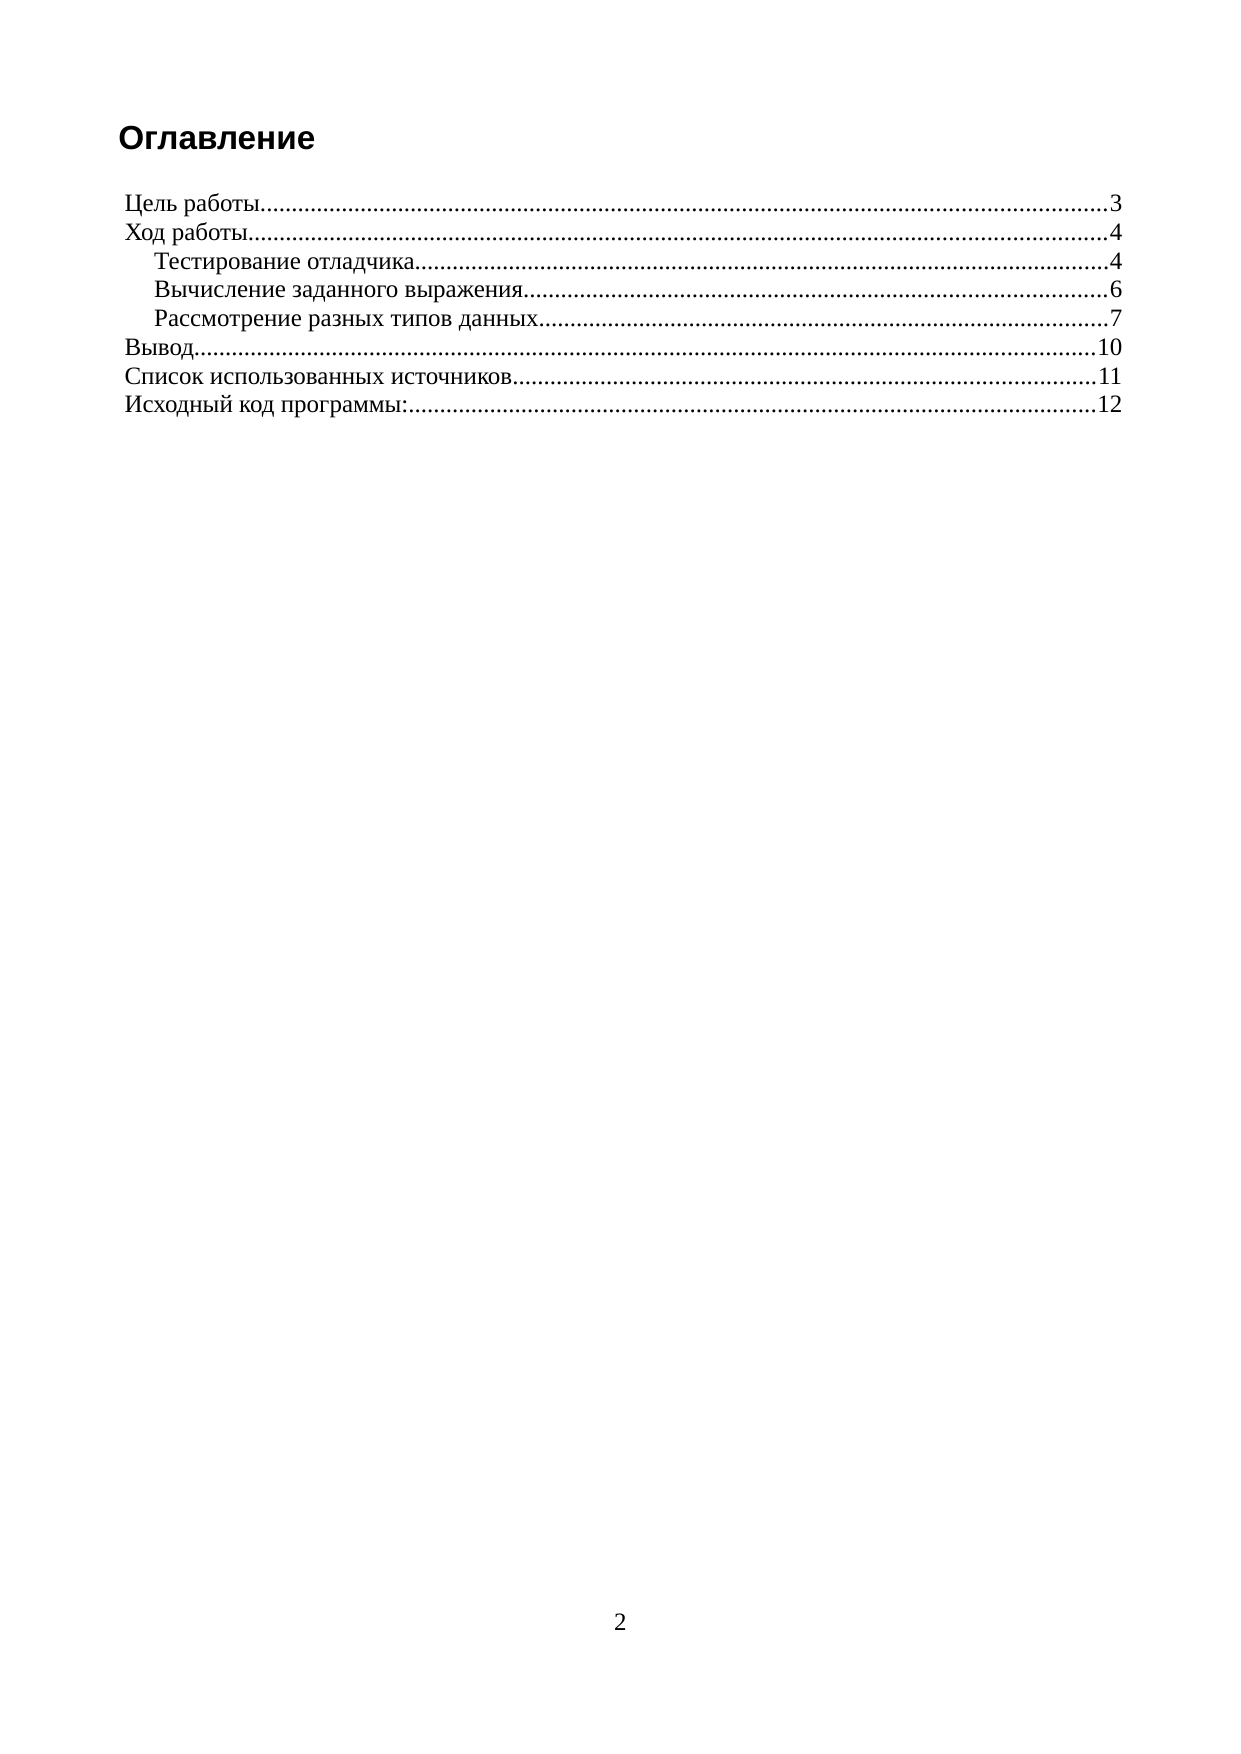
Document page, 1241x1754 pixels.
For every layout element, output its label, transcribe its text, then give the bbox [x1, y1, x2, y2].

text Список использованных источников 11 [118, 361, 1122, 389]
text Вычисление заданного выражения 6 [148, 274, 1122, 303]
text Ход работы. 4 [118, 217, 1122, 246]
text Цель работы. 3 [118, 188, 1122, 217]
text Тестирование отладчика 4 [148, 246, 1122, 274]
text Исходный код программы: 12 [118, 389, 1122, 418]
subtitle Оглавление [118, 118, 1122, 157]
text Вывод 10 [118, 332, 1122, 361]
text Рассмотрение разных типов данных 7 [148, 303, 1122, 332]
